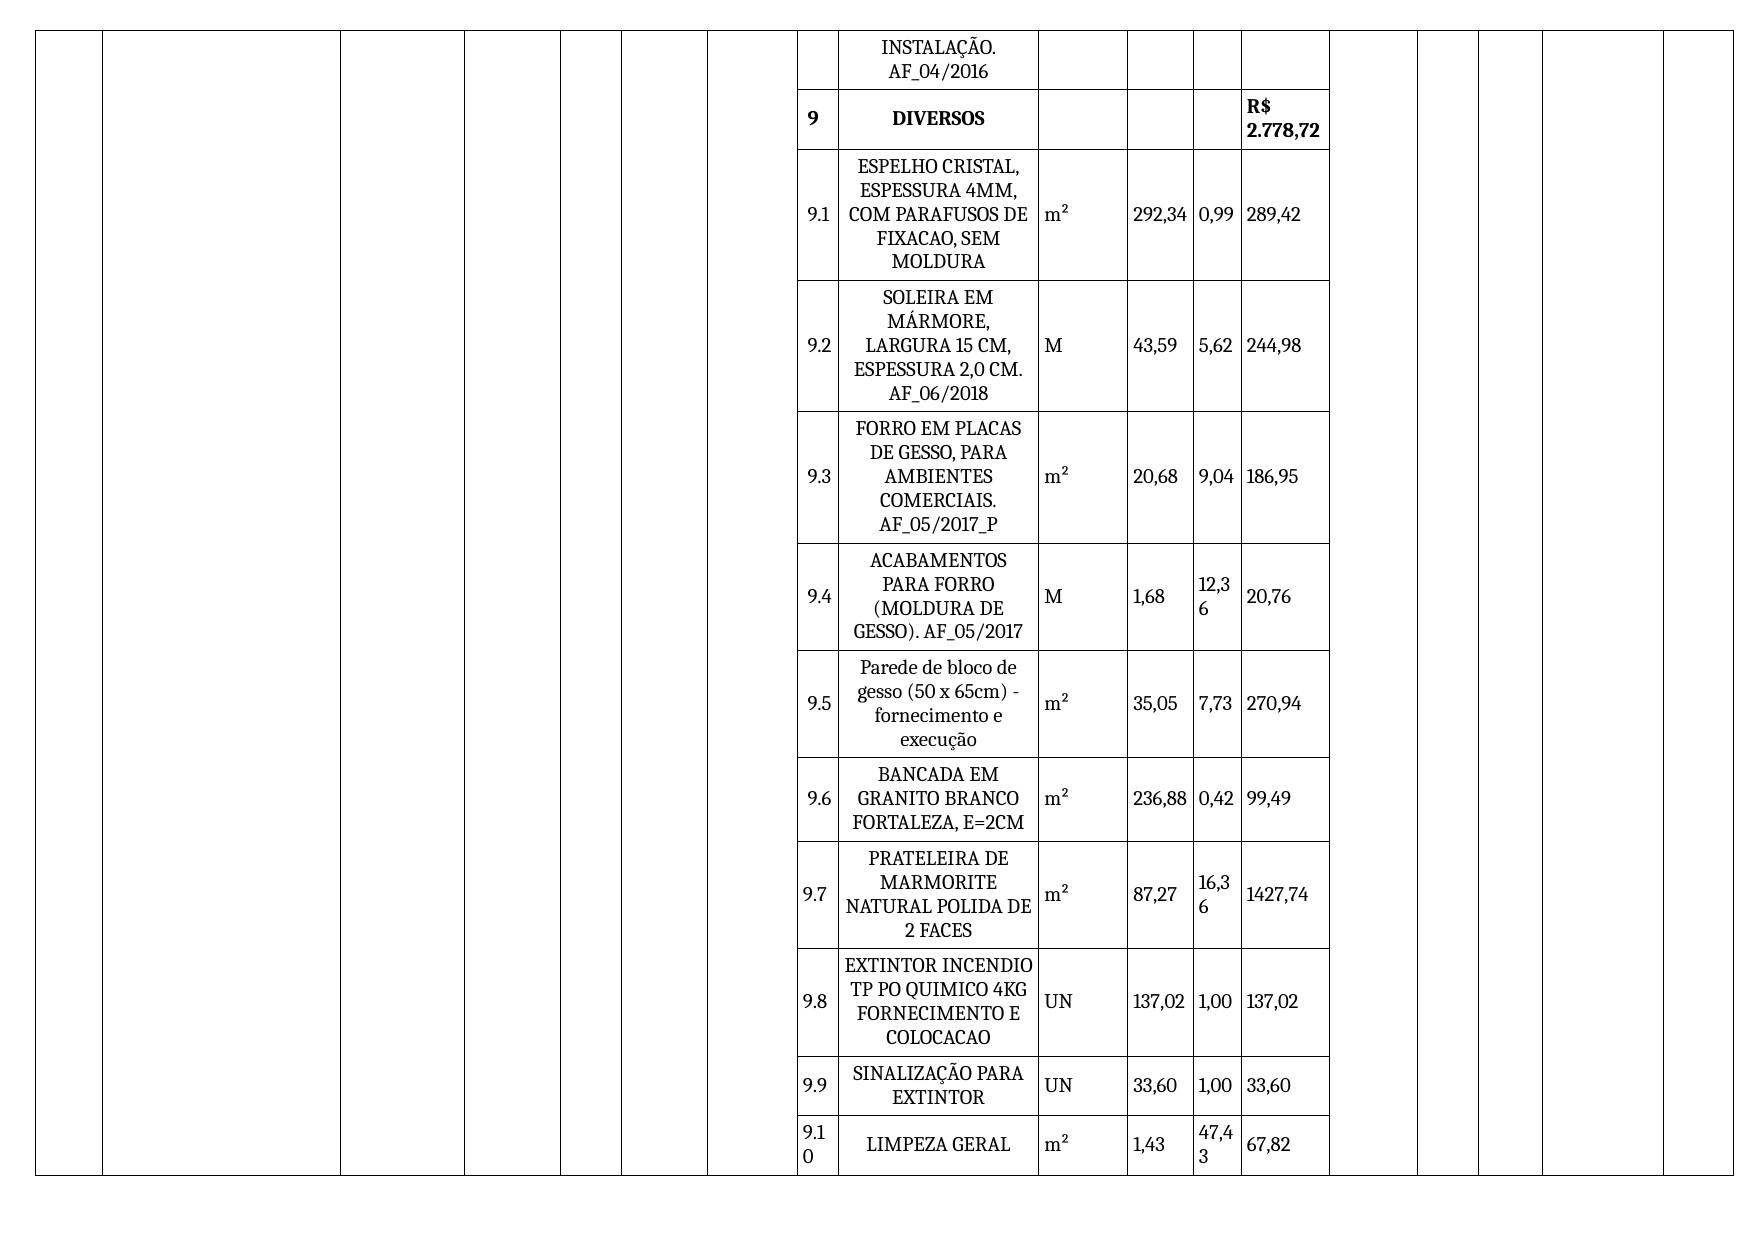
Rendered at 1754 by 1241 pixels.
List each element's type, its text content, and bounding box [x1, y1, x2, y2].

table_cell [1418, 31, 1478, 1174]
table_cell UN [1039, 949, 1127, 1056]
table_cell 270,94 [1242, 651, 1329, 757]
table_cell 1,00 [1194, 1057, 1241, 1115]
table_cell 99,49 [1242, 758, 1329, 841]
table_cell [1039, 31, 1127, 89]
table_cell [798, 31, 838, 89]
table_cell 1,43 [1128, 1116, 1193, 1174]
table_cell m² [1039, 651, 1127, 757]
table_cell 9.6 [798, 758, 838, 841]
table_cell 1,00 [1194, 949, 1241, 1056]
table_cell SINALIZAÇÃO PARA EXTINTOR [839, 1057, 1038, 1115]
table_cell ACABAMENTOS PARA FORRO (MOLDURA DE GESSO). AF_05/2017 [839, 544, 1038, 650]
table_cell 20,76 [1242, 544, 1329, 650]
table_cell 0,42 [1194, 758, 1241, 841]
table_cell FORRO EM PLACAS DE GESSO, PARA AMBIENTES COMERCIAIS. AF_05/2017_P [839, 412, 1038, 542]
table_cell 137,02 [1242, 949, 1329, 1056]
table_cell [103, 31, 340, 1174]
table_cell 244,98 [1242, 281, 1329, 411]
table_cell 1,68 [1128, 544, 1193, 650]
table_cell ESPELHO CRISTAL, ESPESSURA 4MM, COM PARAFUSOS DE FIXACAO, SEM MOLDURA [839, 150, 1038, 280]
table_cell 289,42 [1242, 150, 1329, 280]
table_cell LIMPEZA GERAL [839, 1116, 1038, 1174]
table_cell 9,04 [1194, 412, 1241, 542]
table_cell [1664, 31, 1733, 1174]
table_cell 9.4 [798, 544, 838, 650]
table_cell [1330, 31, 1417, 1174]
table_cell 9.5 [798, 651, 838, 757]
table_cell [622, 31, 707, 1174]
table_cell 47,43 [1194, 1116, 1241, 1174]
table_cell 236,88 [1128, 758, 1193, 841]
table_cell 9.8 [798, 949, 838, 1056]
table_cell PRATELEIRA DE MARMORITE NATURAL POLIDA DE 2 FACES [839, 842, 1038, 948]
table_cell M [1039, 544, 1127, 650]
table_cell 292,34 [1128, 150, 1193, 280]
table_cell DIVERSOS [839, 90, 1038, 148]
table_cell [708, 31, 797, 1174]
table_cell 16,36 [1194, 842, 1241, 948]
table_cell 9.10 [798, 1116, 838, 1174]
table_cell R$ 2.778,72 [1242, 90, 1329, 148]
table_cell UN [1039, 1057, 1127, 1115]
table_cell m² [1039, 1116, 1127, 1174]
table_cell m² [1039, 150, 1127, 280]
table_cell [1128, 31, 1193, 89]
table_cell m² [1039, 412, 1127, 542]
table_cell m² [1039, 758, 1127, 841]
table_cell 35,05 [1128, 651, 1193, 757]
table_cell [1039, 90, 1127, 148]
table_cell [1479, 31, 1542, 1174]
table_cell 12,36 [1194, 544, 1241, 650]
table_cell 67,82 [1242, 1116, 1329, 1174]
table_cell 137,02 [1128, 949, 1193, 1056]
table_cell 9.7 [798, 842, 838, 948]
table_cell 9.9 [798, 1057, 838, 1115]
table_cell [341, 31, 464, 1174]
table_cell 33,60 [1242, 1057, 1329, 1115]
table_cell 186,95 [1242, 412, 1329, 542]
table_cell [1194, 31, 1241, 89]
table_cell 9.3 [798, 412, 838, 542]
table_cell EXTINTOR INCENDIO TP PO QUIMICO 4KG FORNECIMENTO E COLOCACAO [839, 949, 1038, 1056]
table_cell 1427,74 [1242, 842, 1329, 948]
table_cell INSTALAÇÃO. AF_04/2016 [839, 31, 1038, 89]
table_cell 33,60 [1128, 1057, 1193, 1115]
table_cell 0,99 [1194, 150, 1241, 280]
table_cell 5,62 [1194, 281, 1241, 411]
table_cell 7,73 [1194, 651, 1241, 757]
table_cell [1242, 31, 1329, 89]
table_cell 87,27 [1128, 842, 1193, 948]
table_cell M [1039, 281, 1127, 411]
table_cell [36, 31, 102, 1174]
table_cell 9 [798, 90, 838, 148]
table_cell 20,68 [1128, 412, 1193, 542]
table_cell 9.2 [798, 281, 838, 411]
table_cell [1128, 90, 1193, 148]
table_cell m² [1039, 842, 1127, 948]
table_cell 9.1 [798, 150, 838, 280]
table_cell [465, 31, 560, 1174]
table_cell Parede de bloco de gesso (50 x 65cm) - fornecimento e execução [839, 651, 1038, 757]
table_cell 43,59 [1128, 281, 1193, 411]
table_cell SOLEIRA EM MÁRMORE, LARGURA 15 CM, ESPESSURA 2,0 CM. AF_06/2018 [839, 281, 1038, 411]
table_cell [561, 31, 621, 1174]
table_cell BANCADA EM GRANITO BRANCO FORTALEZA, E=2CM [839, 758, 1038, 841]
table_cell [1543, 31, 1663, 1174]
table_cell [1194, 90, 1241, 148]
